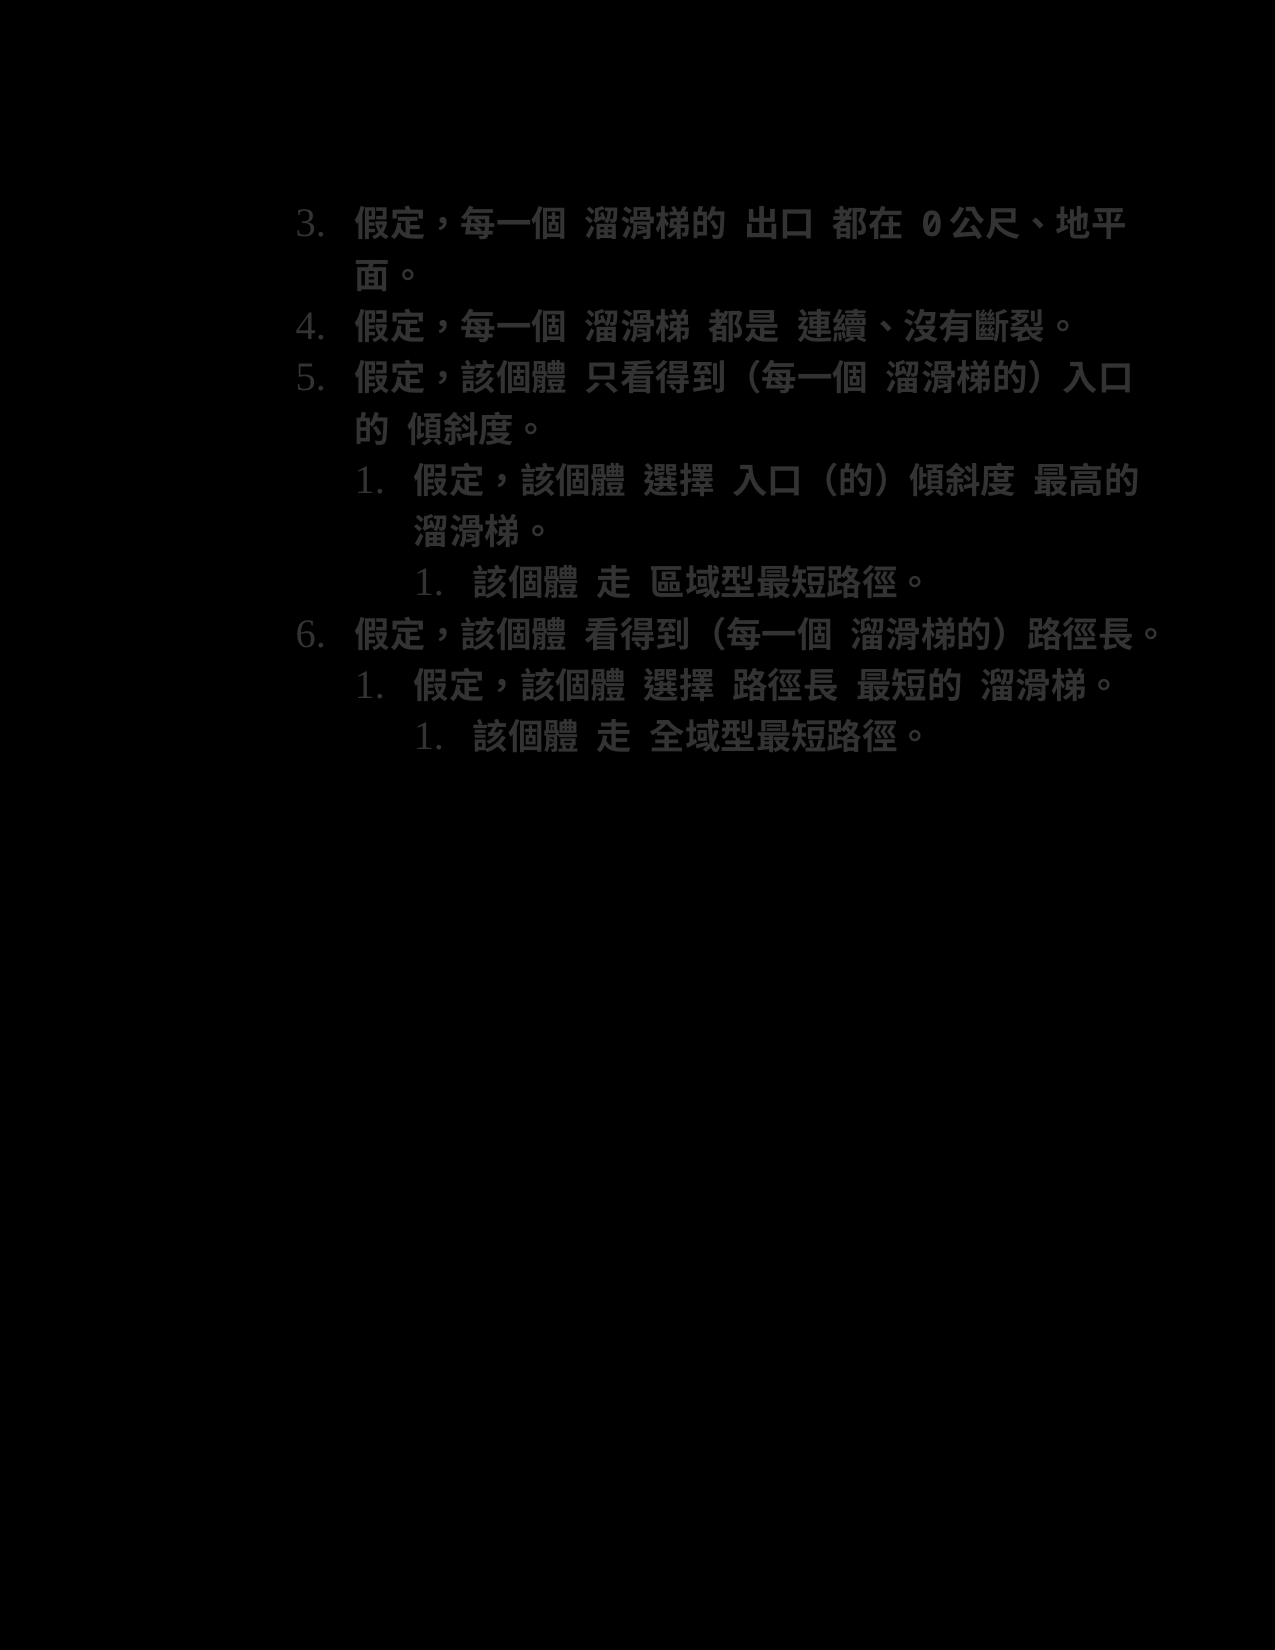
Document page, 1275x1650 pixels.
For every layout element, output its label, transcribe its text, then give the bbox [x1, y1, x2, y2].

list 假定，該個體 選擇 路徑長 最短的 溜滑梯。 [354, 657, 1157, 708]
list 假定，每一個 溜滑梯 都是 連續、沒有斷裂。 [295, 298, 1157, 350]
list 假定，每一個 溜滑梯的 出口 都在 0公尺、地平面。 [295, 196, 1157, 298]
list 假定，該個體 看得到（每一個 溜滑梯的）路徑長。 [295, 606, 1157, 657]
list 假定，該個體 選擇 入口（的）傾斜度 最高的 溜滑梯。 [354, 452, 1157, 555]
list 該個體 走 區域型最短路徑。 [413, 555, 1157, 606]
list 假定，該個體 只看得到（每一個 溜滑梯的）入口的 傾斜度。 [295, 350, 1157, 452]
list 該個體 走 全域型最短路徑。 [413, 708, 1157, 760]
